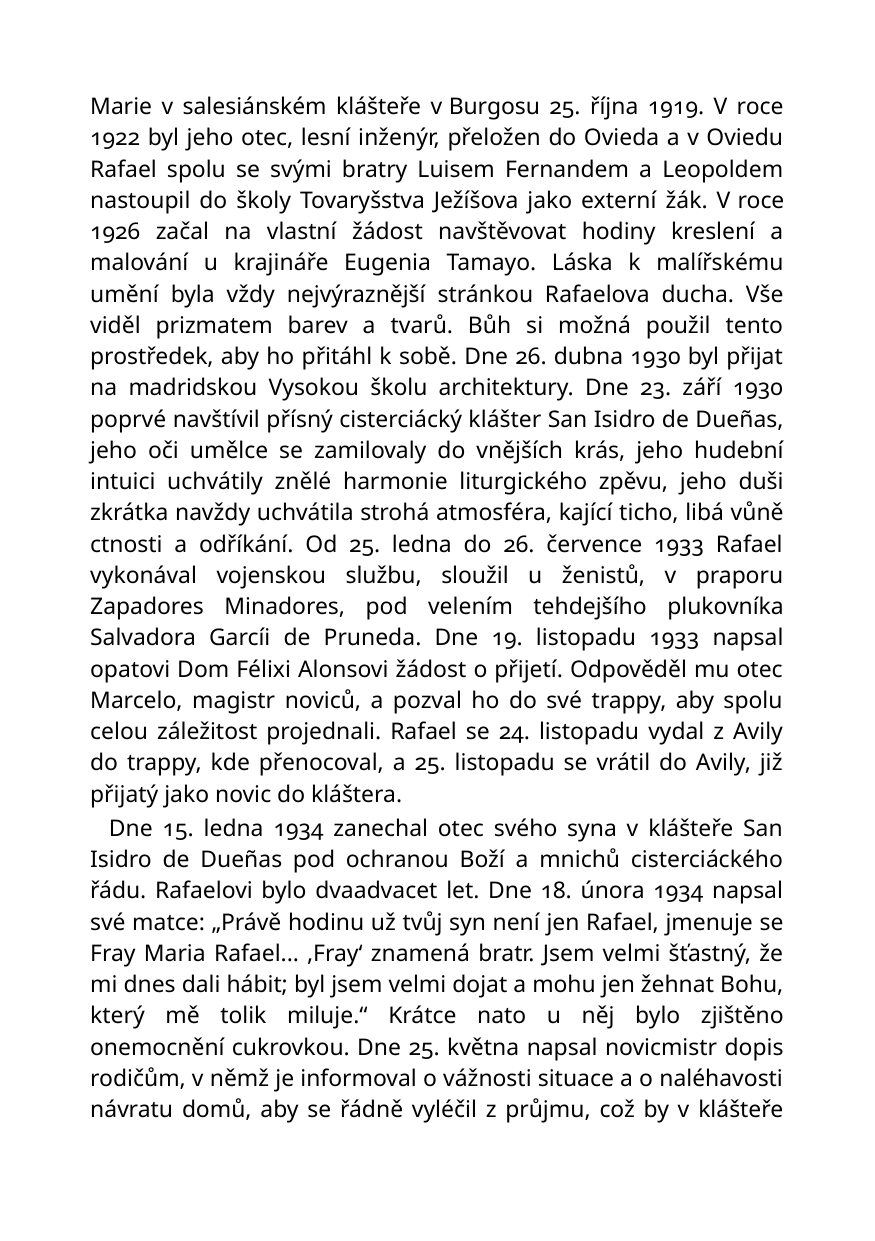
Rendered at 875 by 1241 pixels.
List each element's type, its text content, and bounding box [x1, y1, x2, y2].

text Marie v salesiánském klášteře v Burgosu 25. října 1919. V roce 1922 byl jeho otec, lesní inženýr, přeložen do Ovieda a v Oviedu Rafael spolu se svými bratry Luisem Fernandem a Leopoldem nastoupil do školy Tovaryšstva Ježíšova jako externí žák. V roce 1926 začal na vlastní žádost navštěvovat hodiny kreslení a malování u krajináře Eugenia Tamayo. Láska k malířskému umění byla vždy nejvýraznější stránkou Rafaelova ducha. Vše viděl prizmatem barev a tvarů. Bůh si možná použil tento prostředek, aby ho přitáhl k sobě. Dne 26. dubna 1930 byl přijat na madridskou Vysokou školu architektury. Dne 23. září 1930 poprvé navštívil přísný cisterciácký klášter San Isidro de Dueñas, jeho oči umělce se zamilovaly do vnějších krás, jeho hudební intuici uchvátily znělé harmonie liturgického zpěvu, jeho duši zkrátka navždy uchvátila strohá atmosféra, kající ticho, libá vůně ctnosti a odříkání. Od 25. ledna do 26. července 1933 Rafael vykonával vojenskou službu, sloužil u ženistů, v praporu Zapadores Minadores, pod velením tehdejšího plukovníka Salvadora Garcíi de Pruneda. Dne 19. listopadu 1933 napsal opatovi Dom Félixi Alonsovi žádost o přijetí. Odpověděl mu otec Marcelo, magistr noviců, a pozval ho do své trappy, aby spolu celou záležitost projednali. Rafael se 24. listopadu vydal z Avily do trappy, kde přenocoval, a 25. listopadu se vrátil do Avily, již přijatý jako novic do kláštera. [90, 90, 784, 809]
text Dne 15. ledna 1934 zanechal otec svého syna v klášteře San Isidro de Dueñas pod ochranou Boží a mnichů cisterciáckého řádu. Rafaelovi bylo dvaadvacet let. Dne 18. února 1934 napsal své matce: „Právě hodinu už tvůj syn není jen Rafael, jmenuje se Fray Maria Rafael... ‚Fray‘ znamená bratr. Jsem velmi šťastný, že mi dnes dali hábit; byl jsem velmi dojat a mohu jen žehnat Bohu, který mě tolik miluje.“ Krátce nato u něj bylo zjištěno onemocnění cukrovkou. Dne 25. května napsal novicmistr dopis rodičům, v němž je informoval o vážnosti situace a o naléhavosti návratu domů, aby se řádně vyléčil z průjmu, což by v klášteře [90, 812, 784, 1124]
